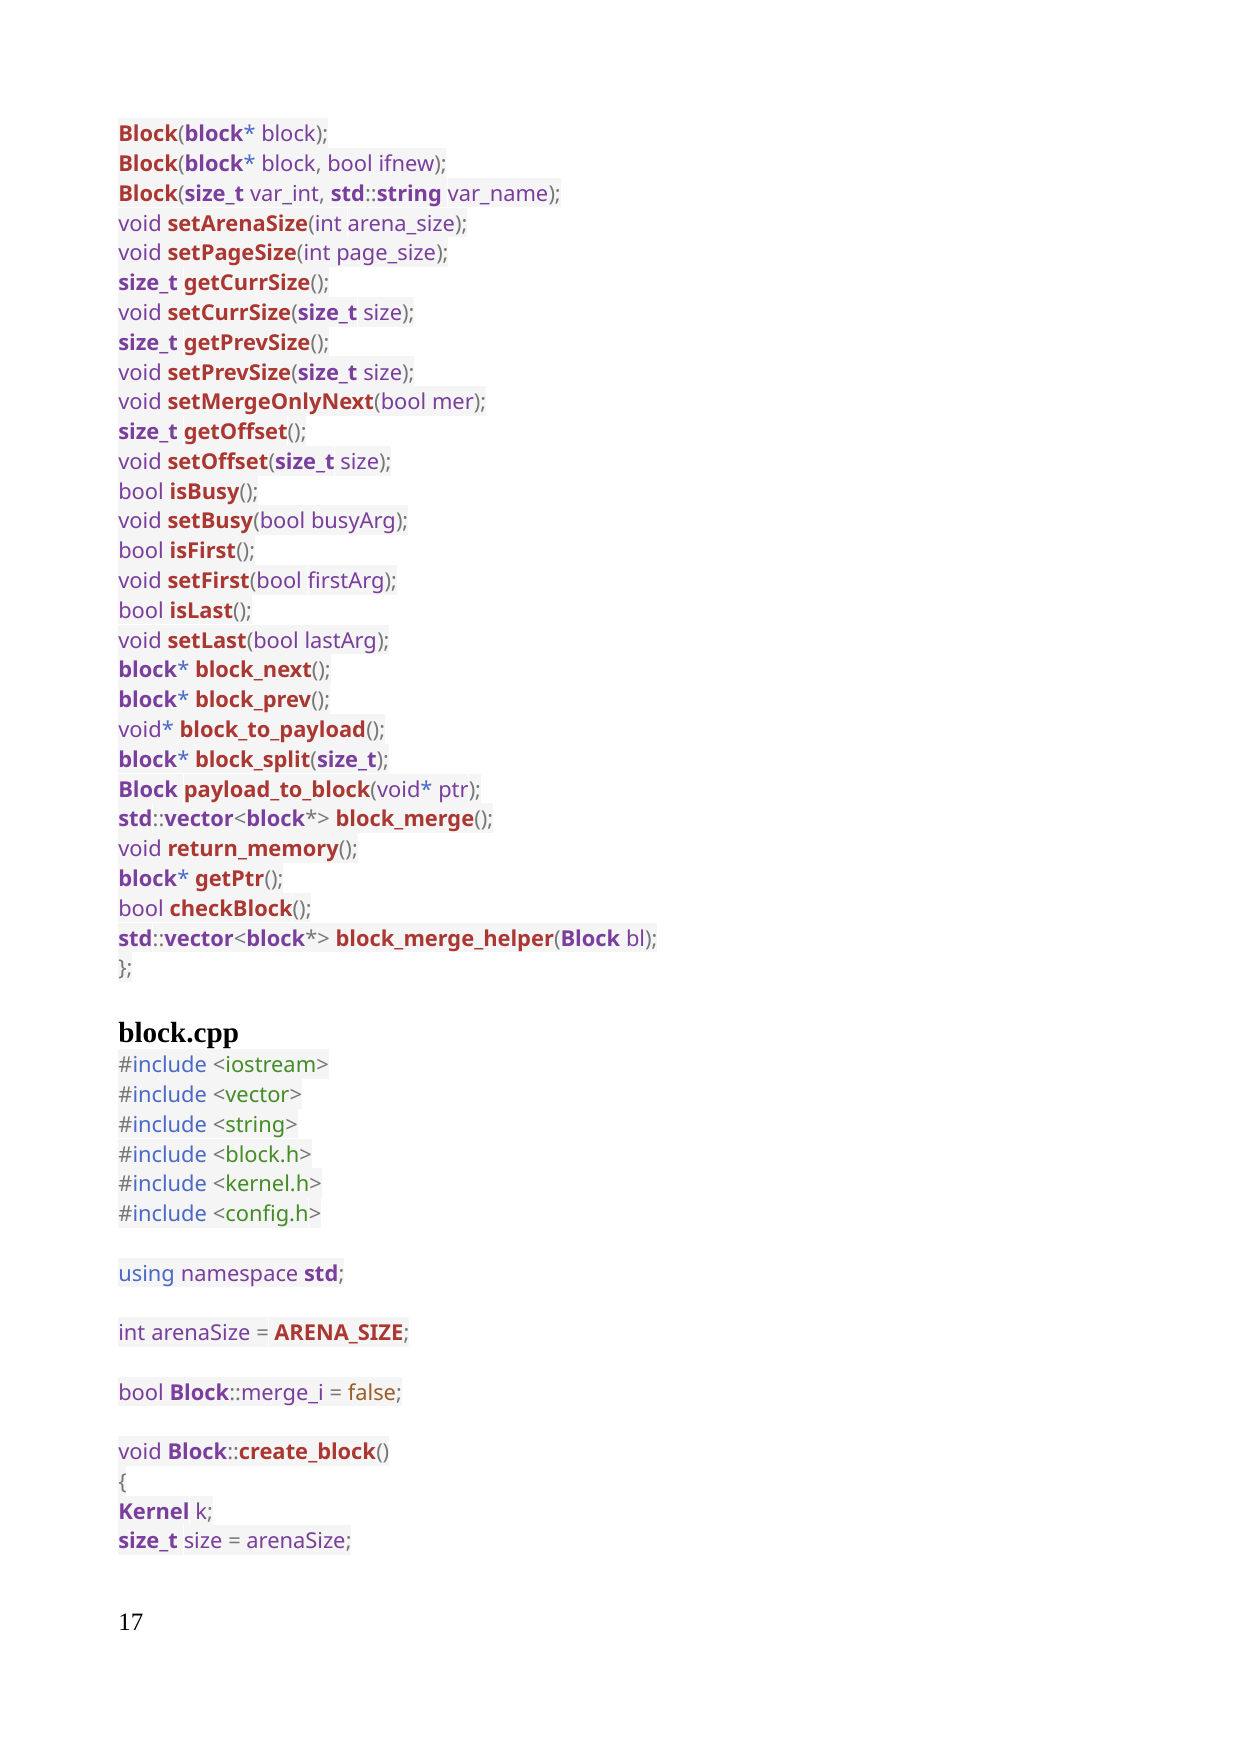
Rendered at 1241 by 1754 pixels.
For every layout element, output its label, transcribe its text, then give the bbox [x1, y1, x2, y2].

text #include <string> [118, 1109, 1122, 1138]
text bool isFirst(); [118, 535, 1122, 565]
text void setPrevSize(size_t size); [118, 356, 1122, 386]
text Block(block* block); [118, 118, 1122, 148]
text void* block_to_payload(); [118, 714, 1122, 744]
text #include <block.h> [118, 1138, 1122, 1168]
text size_t getCurrSize(); [118, 267, 1122, 297]
text void setLast(bool lastArg); [118, 624, 1122, 654]
text #include <iostream> [118, 1049, 1122, 1079]
text void Block::create_block() [118, 1436, 1122, 1466]
text block* block_split(size_t); [118, 744, 1122, 773]
text void setPageSize(int page_size); [118, 237, 1122, 267]
text Kernel k; [118, 1496, 1122, 1525]
text { [118, 1466, 1122, 1496]
text void setArenaSize(int arena_size); [118, 207, 1122, 237]
text }; [118, 952, 1122, 982]
text Block payload_to_block(void* ptr); [118, 773, 1122, 803]
text block* getPtr(); [118, 863, 1122, 893]
text void setFirst(bool firstArg); [118, 565, 1122, 595]
text size_t size = arenaSize; [118, 1525, 1122, 1555]
text using namespace std; [118, 1258, 1122, 1287]
text std::vector<block*> block_merge(); [118, 803, 1122, 833]
text void setBusy(bool busyArg); [118, 505, 1122, 535]
text void setCurrSize(size_t size); [118, 297, 1122, 327]
text void setMergeOnlyNext(bool mer); [118, 386, 1122, 416]
text int arenaSize = ARENA_SIZE; [118, 1317, 1122, 1347]
text bool isBusy(); [118, 476, 1122, 505]
text void return_memory(); [118, 833, 1122, 863]
text size_t getOffset(); [118, 416, 1122, 446]
text Block(block* block, bool ifnew); [118, 148, 1122, 178]
text block.cpp [118, 1016, 1122, 1049]
text size_t getPrevSize(); [118, 327, 1122, 356]
text Block(size_t var_int, std::string var_name); [118, 178, 1122, 207]
text bool Block::merge_i = false; [118, 1377, 1122, 1406]
text #include <config.h> [118, 1198, 1122, 1228]
text block* block_prev(); [118, 684, 1122, 714]
text void setOffset(size_t size); [118, 446, 1122, 476]
text bool isLast(); [118, 595, 1122, 624]
text std::vector<block*> block_merge_helper(Block bl); [118, 922, 1122, 952]
text #include <kernel.h> [118, 1168, 1122, 1198]
text bool checkBlock(); [118, 893, 1122, 922]
text block* block_next(); [118, 654, 1122, 684]
text #include <vector> [118, 1079, 1122, 1109]
